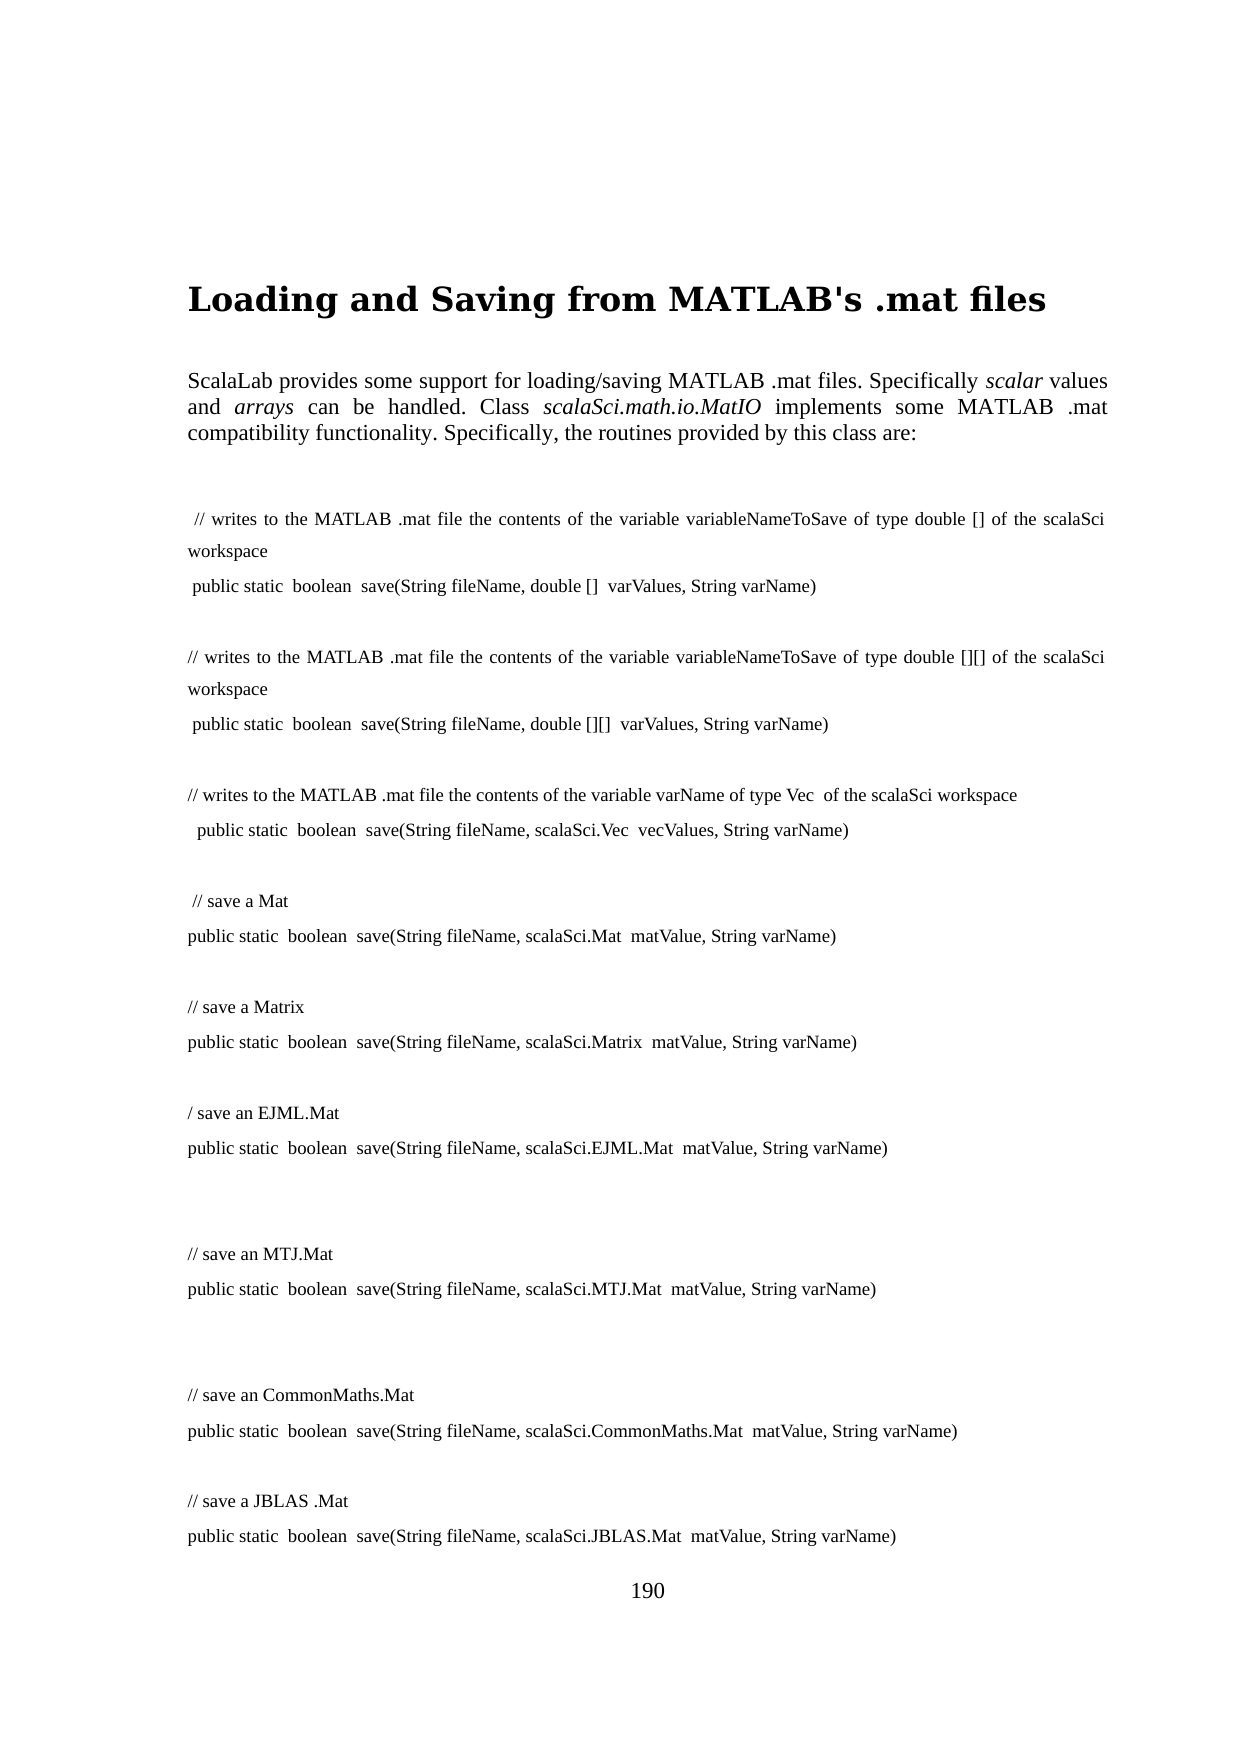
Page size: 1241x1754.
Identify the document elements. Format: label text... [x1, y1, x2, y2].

text public static boolean save(String fileName, scalaSci.CommonMaths.Mat matValue, String varName) [187, 1419, 1108, 1441]
text public static boolean save(String fileName, scalaSci.MTJ.Mat matValue, String varName) [187, 1278, 1108, 1300]
text ScalaLab provides some support for loading/saving MATLAB .mat files. Specifically scalar values and arrays can be handled. Class scalaSci.math.io.MatIO implements some MATLAB .mat compatibility functionality. Specifically, the routines provided by this class are: [187, 367, 1108, 446]
text // save a Mat [187, 890, 1108, 911]
text // save a Matrix [187, 996, 1108, 1017]
text // save an CommonMaths.Mat [187, 1384, 1108, 1406]
text // writes to the MATLAB .mat file the contents of the variable variableNameToSave of type double [][] of the scalaSci workspace [187, 646, 1108, 699]
text public static boolean save(String fileName, scalaSci.Mat matValue, String varName) [187, 925, 1108, 947]
text public static boolean save(String fileName, scalaSci.Matrix matValue, String varName) [187, 1031, 1108, 1053]
subtitle Loading and Saving from MATLAB's .mat files [187, 280, 1108, 319]
text // writes to the MATLAB .mat file the contents of the variable variableNameToSave of type double [] of the scalaSci workspace [187, 507, 1108, 561]
text public static boolean save(String fileName, double [][] varValues, String varName) [187, 713, 1108, 735]
text public static boolean save(String fileName, scalaSci.Vec vecValues, String varName) [187, 819, 1108, 841]
text public static boolean save(String fileName, scalaSci.JBLAS.Mat matValue, String varName) [187, 1525, 1108, 1547]
text / save an EJML.Mat [187, 1102, 1108, 1123]
text public static boolean save(String fileName, scalaSci.EJML.Mat matValue, String varName) [187, 1137, 1108, 1158]
text // writes to the MATLAB .mat file the contents of the variable varName of type Vec of the scalaSci workspace [187, 784, 1108, 805]
text // save a JBLAS .Mat [187, 1490, 1108, 1512]
text // save an MTJ.Mat [187, 1243, 1108, 1264]
text public static boolean save(String fileName, double [] varValues, String varName) [187, 575, 1108, 597]
